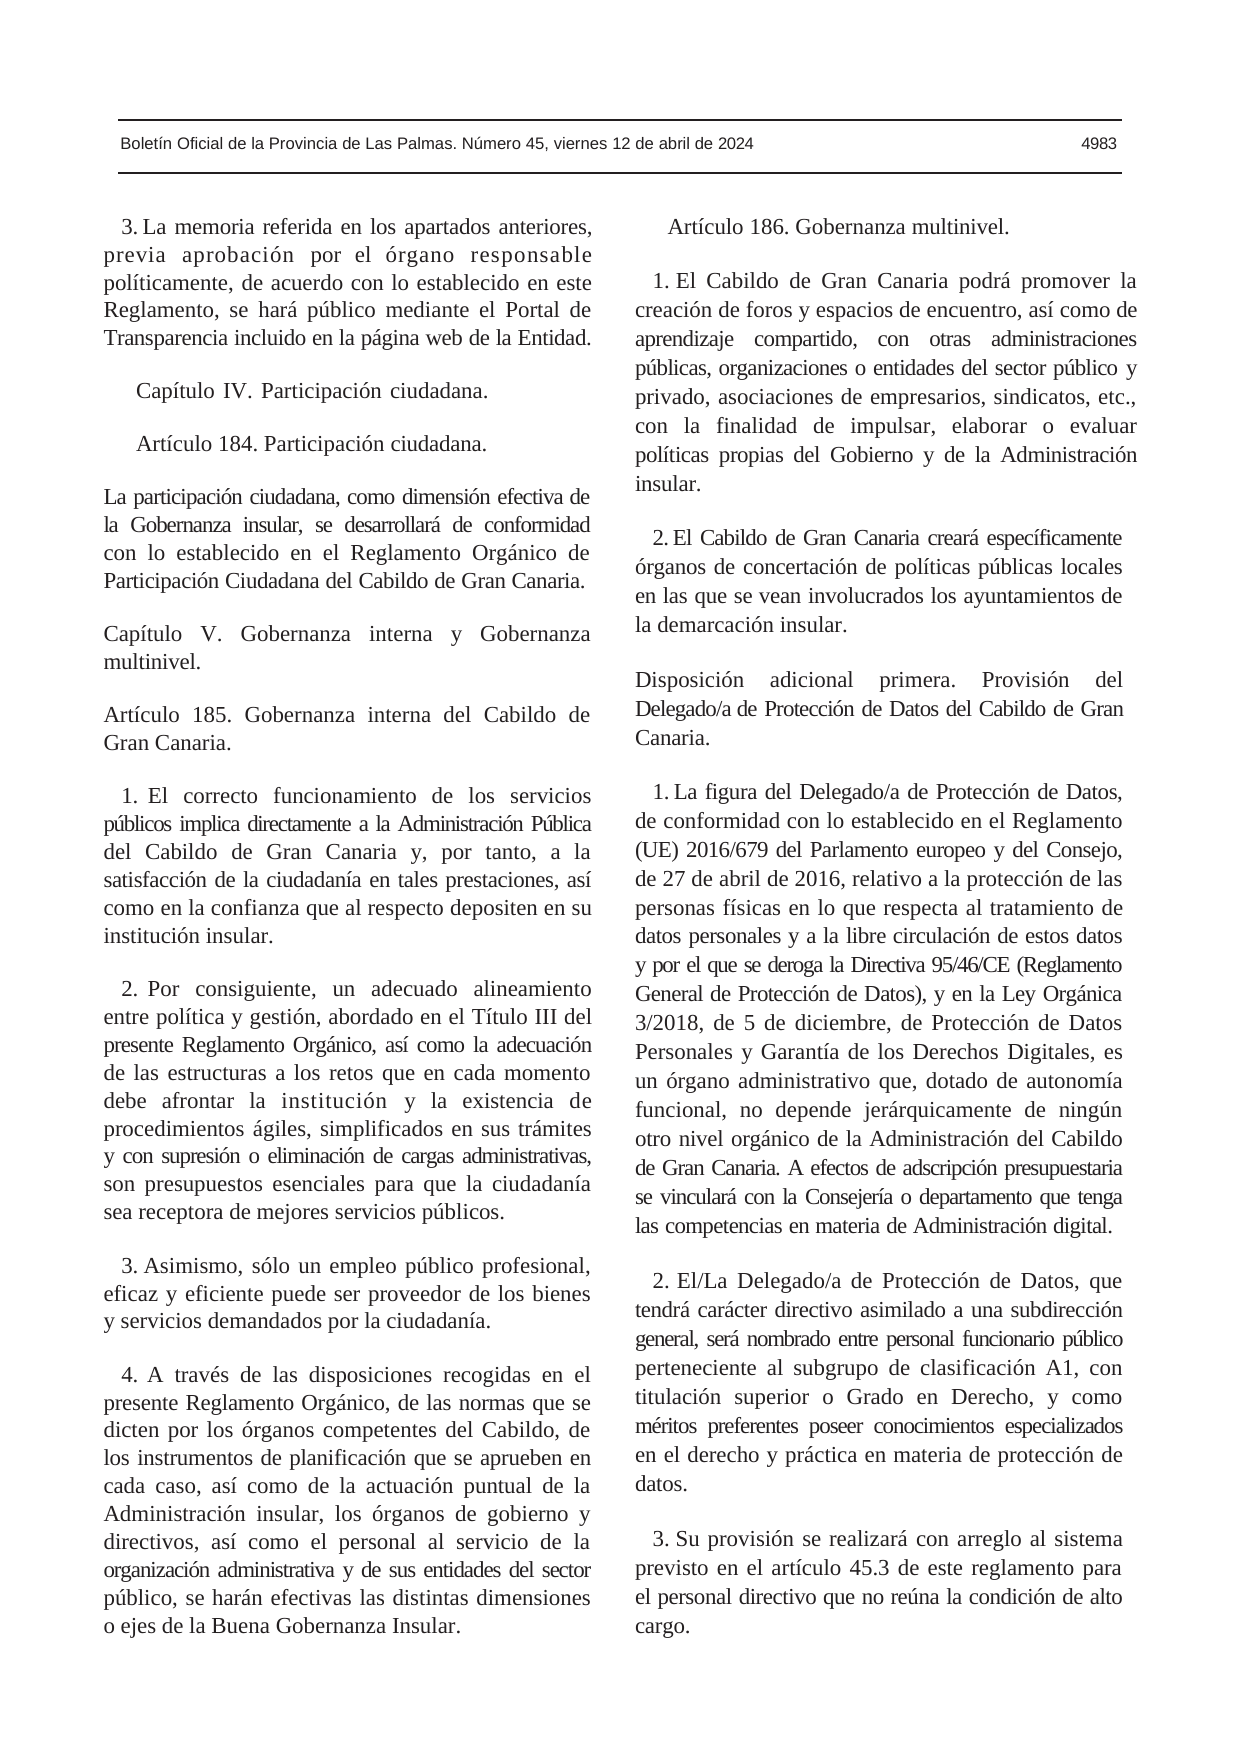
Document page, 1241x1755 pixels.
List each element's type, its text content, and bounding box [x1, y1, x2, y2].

list El/La Delegado/a de Protección de Datos, que tendrá carácter directivo asimilado a una subdirección general, será nombrado entre personal funcionario público perteneciente al subgrupo de clasificación A1, con titulación superior o Grado en Derecho, y como méritos preferentes poseer conocimientos especializados en el derecho y práctica en materia de protección de datos. [635, 1267, 1123, 1496]
list Su provisión se realizará con arreglo al sistema previsto en el artículo 45.3 de este reglamento para el personal directivo que no reúna la condición de alto cargo. [635, 1525, 1123, 1638]
text La participación ciudadana, como dimensión efectiva de la Gobernanza insular, se desarrollará de conformidad con lo establecido en el Reglamento Orgánico de Participación Ciudadana del Cabildo de Gran Canaria. [103, 483, 591, 593]
list El correcto funcionamiento de los servicios públicos implica directamente a la Administración Pública del Cabildo de Gran Canaria y, por tanto, a la satisfacción de la ciudadanía en tales prestaciones, así como en la confianza que al respecto depositen en su institución insular. [103, 782, 592, 948]
list El Cabildo de Gran Canaria creará específicamente órganos de concertación de políticas públicas locales en las que se vean involucrados los ayuntamientos de la demarcación insular. [635, 524, 1123, 638]
list La memoria referida en los apartados anteriores, previa aprobación por el órgano responsable políticamente, de acuerdo con lo establecido en este Reglamento, se hará público mediante el Portal de Transparencia incluido en la página web de la Entidad. [103, 213, 592, 351]
text Disposición adicional primera. Provisión del Delegado/a de Protección de Datos del Cabildo de Gran Canaria. [635, 666, 1124, 750]
text Capítulo IV. Participación ciudadana. Artículo 184. Participación ciudadana. [136, 378, 489, 457]
list A través de las disposiciones recogidas en el presente Reglamento Orgánico, de las normas que se dicten por los órganos competentes del Cabildo, de los instrumentos de planificación que se aprueben en cada caso, así como de la actuación puntual de la Administración insular, los órganos de gobierno y directivos, así como el personal al servicio de la organización administrativa y de sus entidades del sector público, se harán efectivas las distintas dimensiones o ejes de la Buena Gobernanza Insular. [103, 1361, 591, 1638]
list El Cabildo de Gran Canaria podrá promover la creación de foros y espacios de encuentro, así como de aprendizaje compartido, con otras administraciones públicas, organizaciones o entidades del sector público y privado, asociaciones de empresarios, sindicatos, etc., con la finalidad de impulsar, elaborar o evaluar políticas propias del Gobierno y de la Administración insular. [635, 267, 1137, 496]
list La figura del Delegado/a de Protección de Datos, de conformidad con lo establecido en el Reglamento (UE) 2016/679 del Parlamento europeo y del Consejo, de 27 de abril de 2016, relativo a la protección de las personas físicas en lo que respecta al tratamiento de datos personales y a la libre circulación de estos datos y por el que se deroga la Directiva 95/46/CE (Reglamento General de Protección de Datos), y en la Ley Orgánica 3/2018, de 5 de diciembre, de Protección de Datos Personales y Garantía de los Derechos Digitales, es un órgano administrativo que, dotado de autonomía funcional, no depende jerárquicamente de ningún otro nivel orgánico de la Administración del Cabildo de Gran Canaria. A efectos de adscripción presupuestaria se vinculará con la Consejería o departamento que tenga las competencias en materia de Administración digital. [635, 778, 1123, 1238]
text Capítulo V. Gobernanza interna y Gobernanza multinivel. [103, 620, 591, 674]
list Por consiguiente, un adecuado alineamiento entre política y gestión, abordado en el Título III del presente Reglamento Orgánico, así como la adecuación de las estructuras a los retos que en cada momento debe afrontar la institución y la existencia de procedimientos ágiles, simplificados en sus trámites y con supresión o eliminación de cargas administrativas, son presupuestos esenciales para que la ciudadanía sea receptora de mejores servicios públicos. [103, 975, 592, 1225]
text Artículo 185. Gobernanza interna del Cabildo de Gran Canaria. [103, 701, 591, 756]
list Asimismo, sólo un empleo público profesional, eficaz y eficiente puede ser proveedor de los bienes y servicios demandados por la ciudadanía. [103, 1252, 591, 1334]
text Artículo 186. Gobernanza multinivel. [667, 213, 1137, 239]
